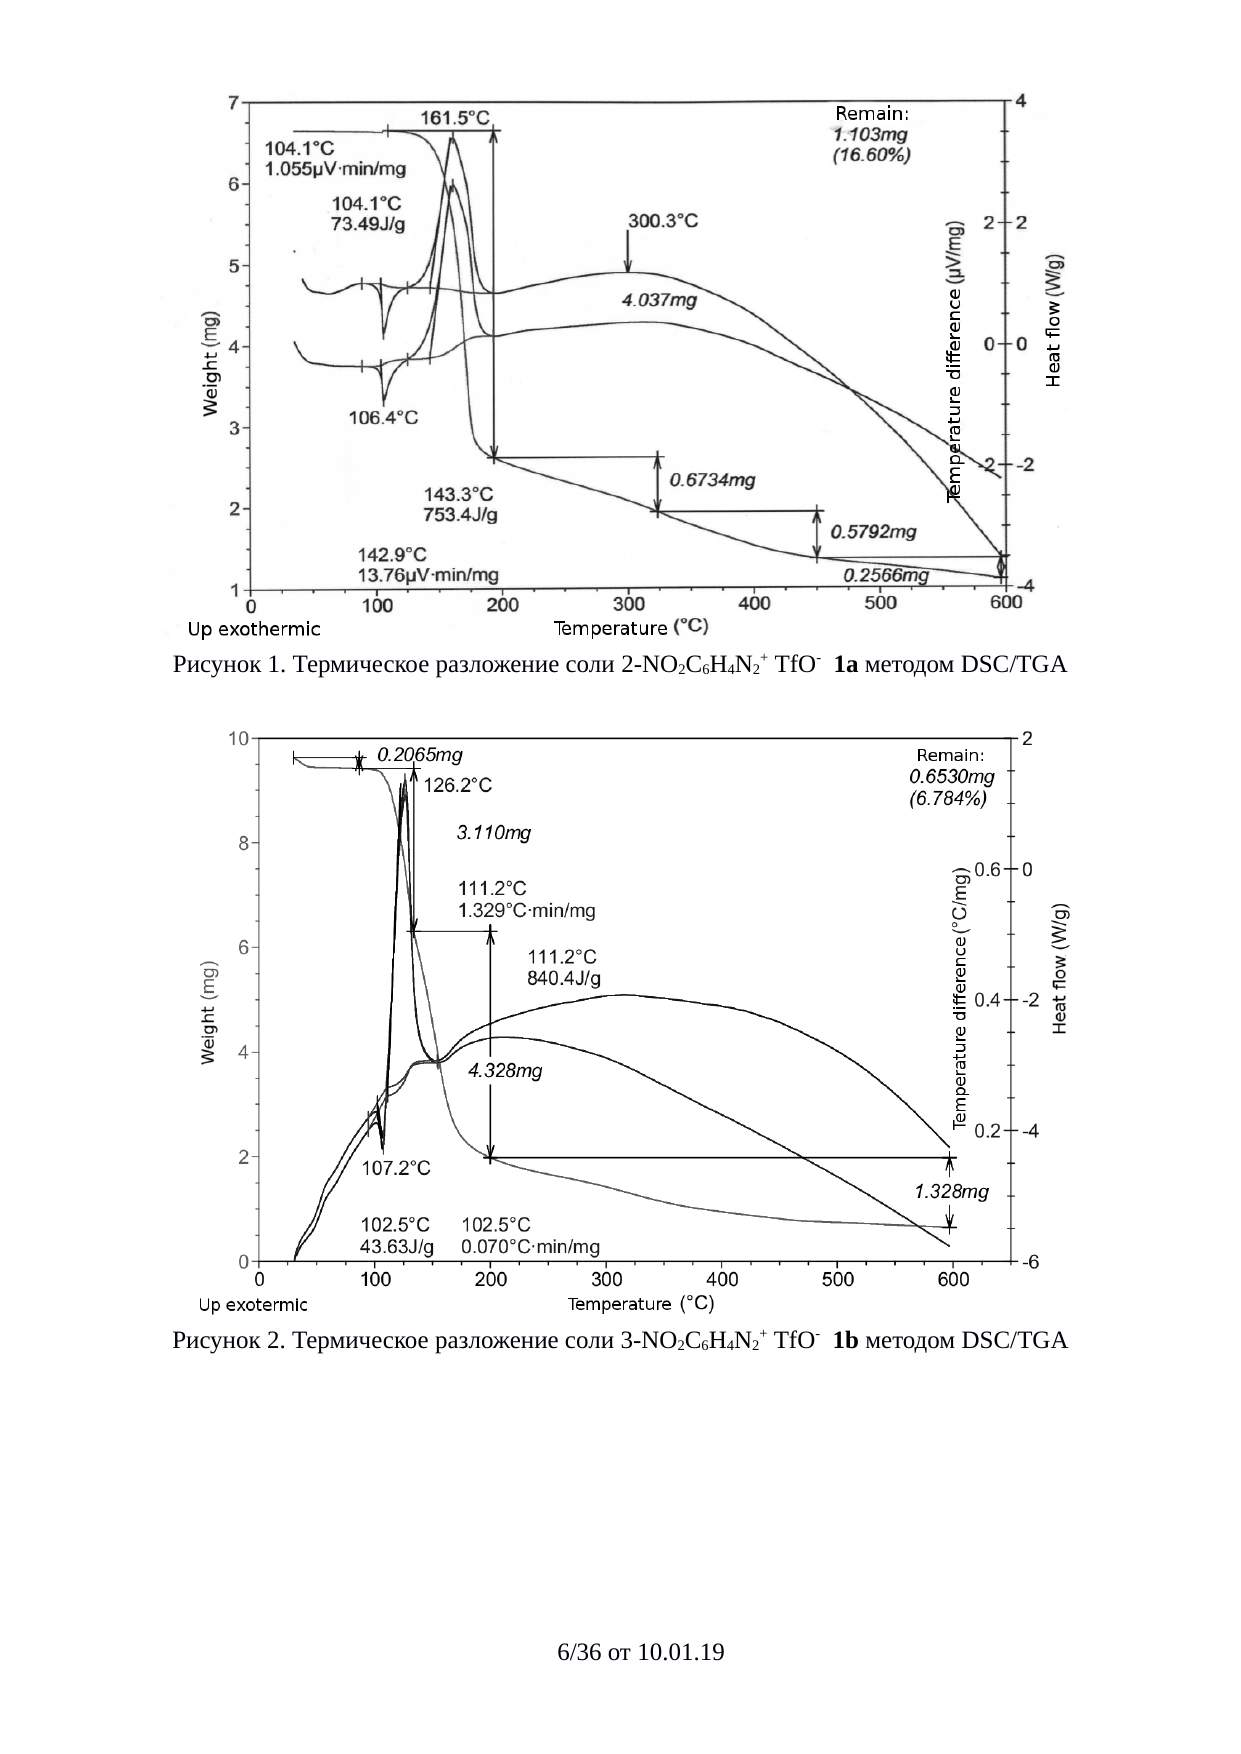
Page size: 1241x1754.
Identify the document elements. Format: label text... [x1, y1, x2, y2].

picture [166, 723, 1074, 1317]
text Рисунок 1. Термическое разложение соли 2-NO2С6H4N2+ TfO- 1a методом DSC/TGA [118, 649, 1122, 678]
text Рисунок 2. Термическое разложение соли 3-NO2С6H4N2+ TfO- 1b методом DSC/TGA [118, 1325, 1122, 1354]
picture [159, 88, 1069, 641]
